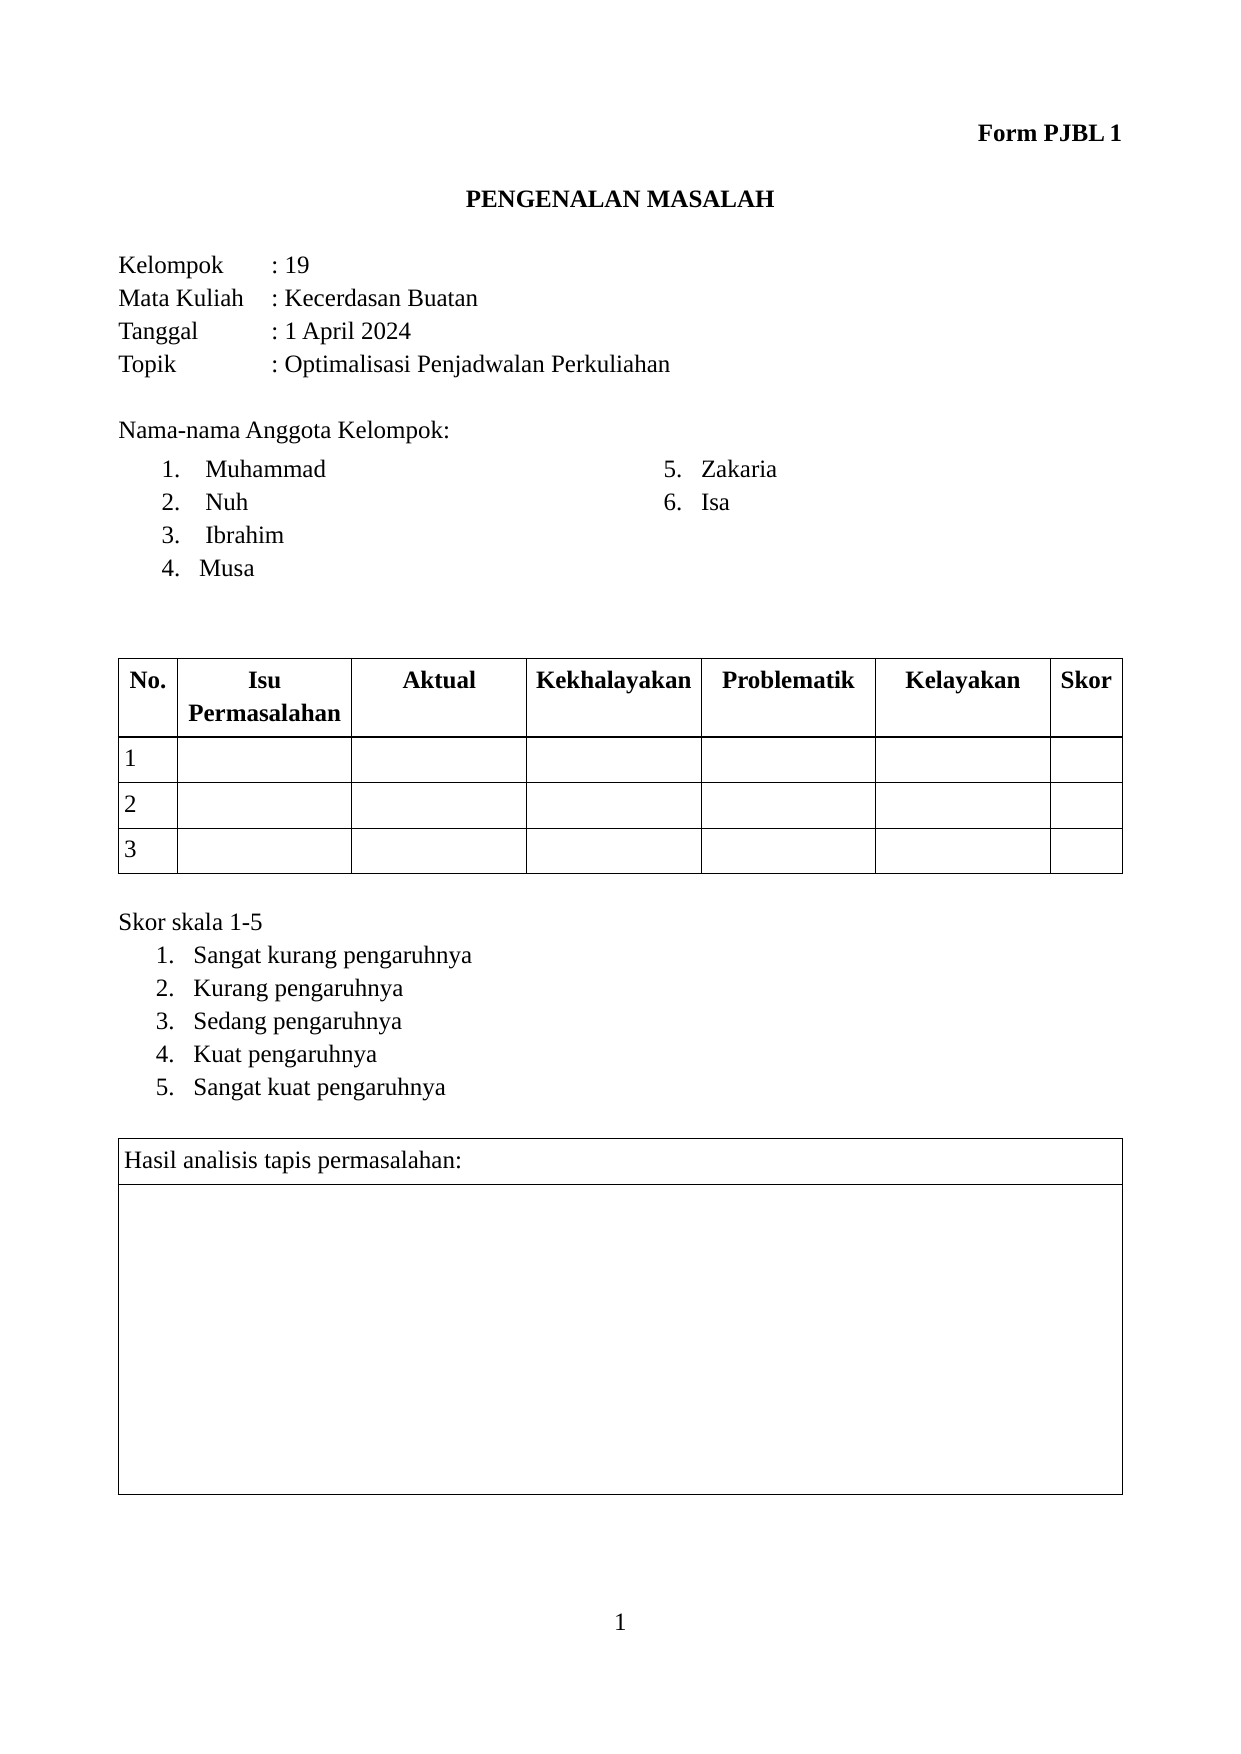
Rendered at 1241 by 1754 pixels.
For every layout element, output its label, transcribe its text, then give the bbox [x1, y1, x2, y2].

table_header Problematik [702, 659, 875, 736]
list Sedang pengaruhnya [156, 1006, 1122, 1035]
table_cell 2 [119, 783, 177, 827]
text Skor skala 1-5 [118, 907, 1122, 936]
table_header Hasil analisis tapis permasalahan: [119, 1139, 1122, 1184]
text Tanggal : 1 April 2024 [118, 316, 1122, 345]
table_header Kekhalayakan [527, 659, 701, 736]
table_cell [876, 829, 1050, 873]
table_cell [1051, 738, 1122, 782]
table_cell 3 [119, 829, 177, 873]
table_cell [119, 1185, 1122, 1493]
table_cell [178, 783, 351, 827]
table_cell [702, 738, 875, 782]
table_cell [702, 829, 875, 873]
list Kurang pengaruhnya [156, 973, 1122, 1002]
table_cell [1051, 829, 1122, 873]
table_header Muhammad Nuh Ibrahim Musa [118, 448, 620, 592]
table_header Aktual [352, 659, 526, 736]
table_cell [876, 783, 1050, 827]
list Sangat kuat pengaruhnya [156, 1072, 1122, 1101]
text Form PJBL 1 [118, 118, 1122, 147]
table_cell [702, 783, 875, 827]
table_header Kelayakan [876, 659, 1050, 736]
table_cell [352, 738, 526, 782]
table_cell [352, 829, 526, 873]
text PENGENALAN MASALAH [118, 184, 1122, 213]
list Sangat kurang pengaruhnya [156, 940, 1122, 969]
text Kelompok : 19 [118, 250, 1122, 279]
table_cell [178, 738, 351, 782]
table_cell [1051, 783, 1122, 827]
table_header Isu Permasalahan [178, 659, 351, 736]
list Kuat pengaruhnya [156, 1039, 1122, 1068]
table_header Skor [1051, 659, 1122, 736]
text Topik : Optimalisasi Penjadwalan Perkuliahan [118, 349, 1122, 378]
text Mata Kuliah : Kecerdasan Buatan [118, 283, 1122, 312]
table_cell [527, 783, 701, 827]
table_cell [352, 783, 526, 827]
table_cell [527, 829, 701, 873]
text Nama-nama Anggota Kelompok: [118, 415, 1122, 444]
table_header Zakaria Isa [620, 448, 1122, 592]
table_cell 1 [119, 738, 177, 782]
table_header No. [119, 659, 177, 736]
table_cell [876, 738, 1050, 782]
table_cell [178, 829, 351, 873]
table_cell [527, 738, 701, 782]
